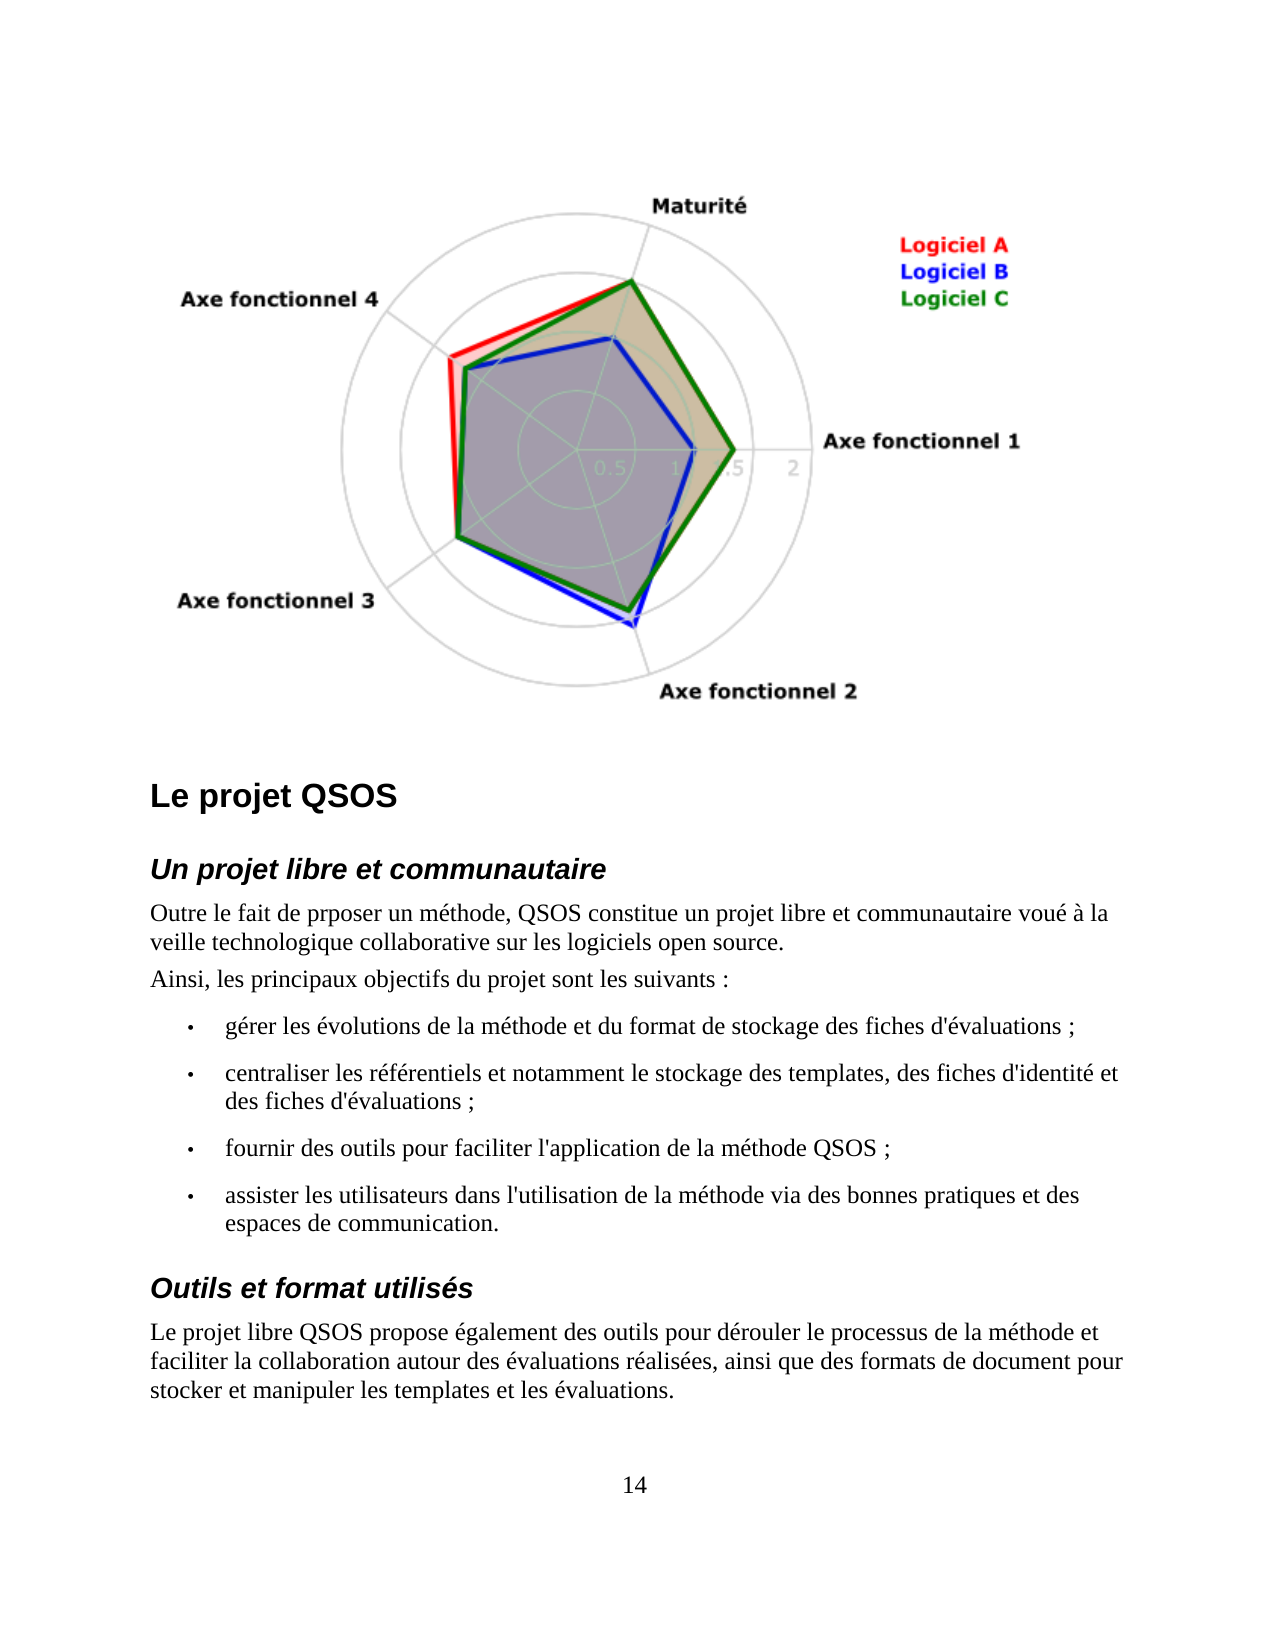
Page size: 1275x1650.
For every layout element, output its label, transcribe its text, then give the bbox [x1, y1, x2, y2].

list gérer les évolutions de la méthode et du format de stockage des fiches d'évaluations ; [187, 1011, 1125, 1040]
picture [150, 150, 1055, 742]
list fournir des outils pour faciliter l'application de la méthode QSOS ; [187, 1133, 1125, 1162]
subtitle Le projet QSOS [150, 776, 1125, 814]
subtitle Un projet libre et communautaire [150, 852, 1125, 885]
text Outre le fait de prposer un méthode, QSOS constitue un projet libre et communautaire voué à la veille technologique collaborative sur les logiciels open source. [150, 898, 1125, 955]
list centraliser les référentiels et notamment le stockage des templates, des fiches d'identité et des fiches d'évaluations ; [187, 1058, 1125, 1115]
list assister les utilisateurs dans l'utilisation de la méthode via des bonnes pratiques et des espaces de communication. [187, 1180, 1125, 1237]
subtitle Outils et format utilisés [150, 1271, 1125, 1305]
text Le projet libre QSOS propose également des outils pour dérouler le processus de la méthode et faciliter la collaboration autour des évaluations réalisées, ainsi que des formats de document pour stocker et manipuler les templates et les évaluations. [150, 1317, 1125, 1403]
text Ainsi, les principaux objectifs du projet sont les suivants : [150, 964, 1125, 993]
